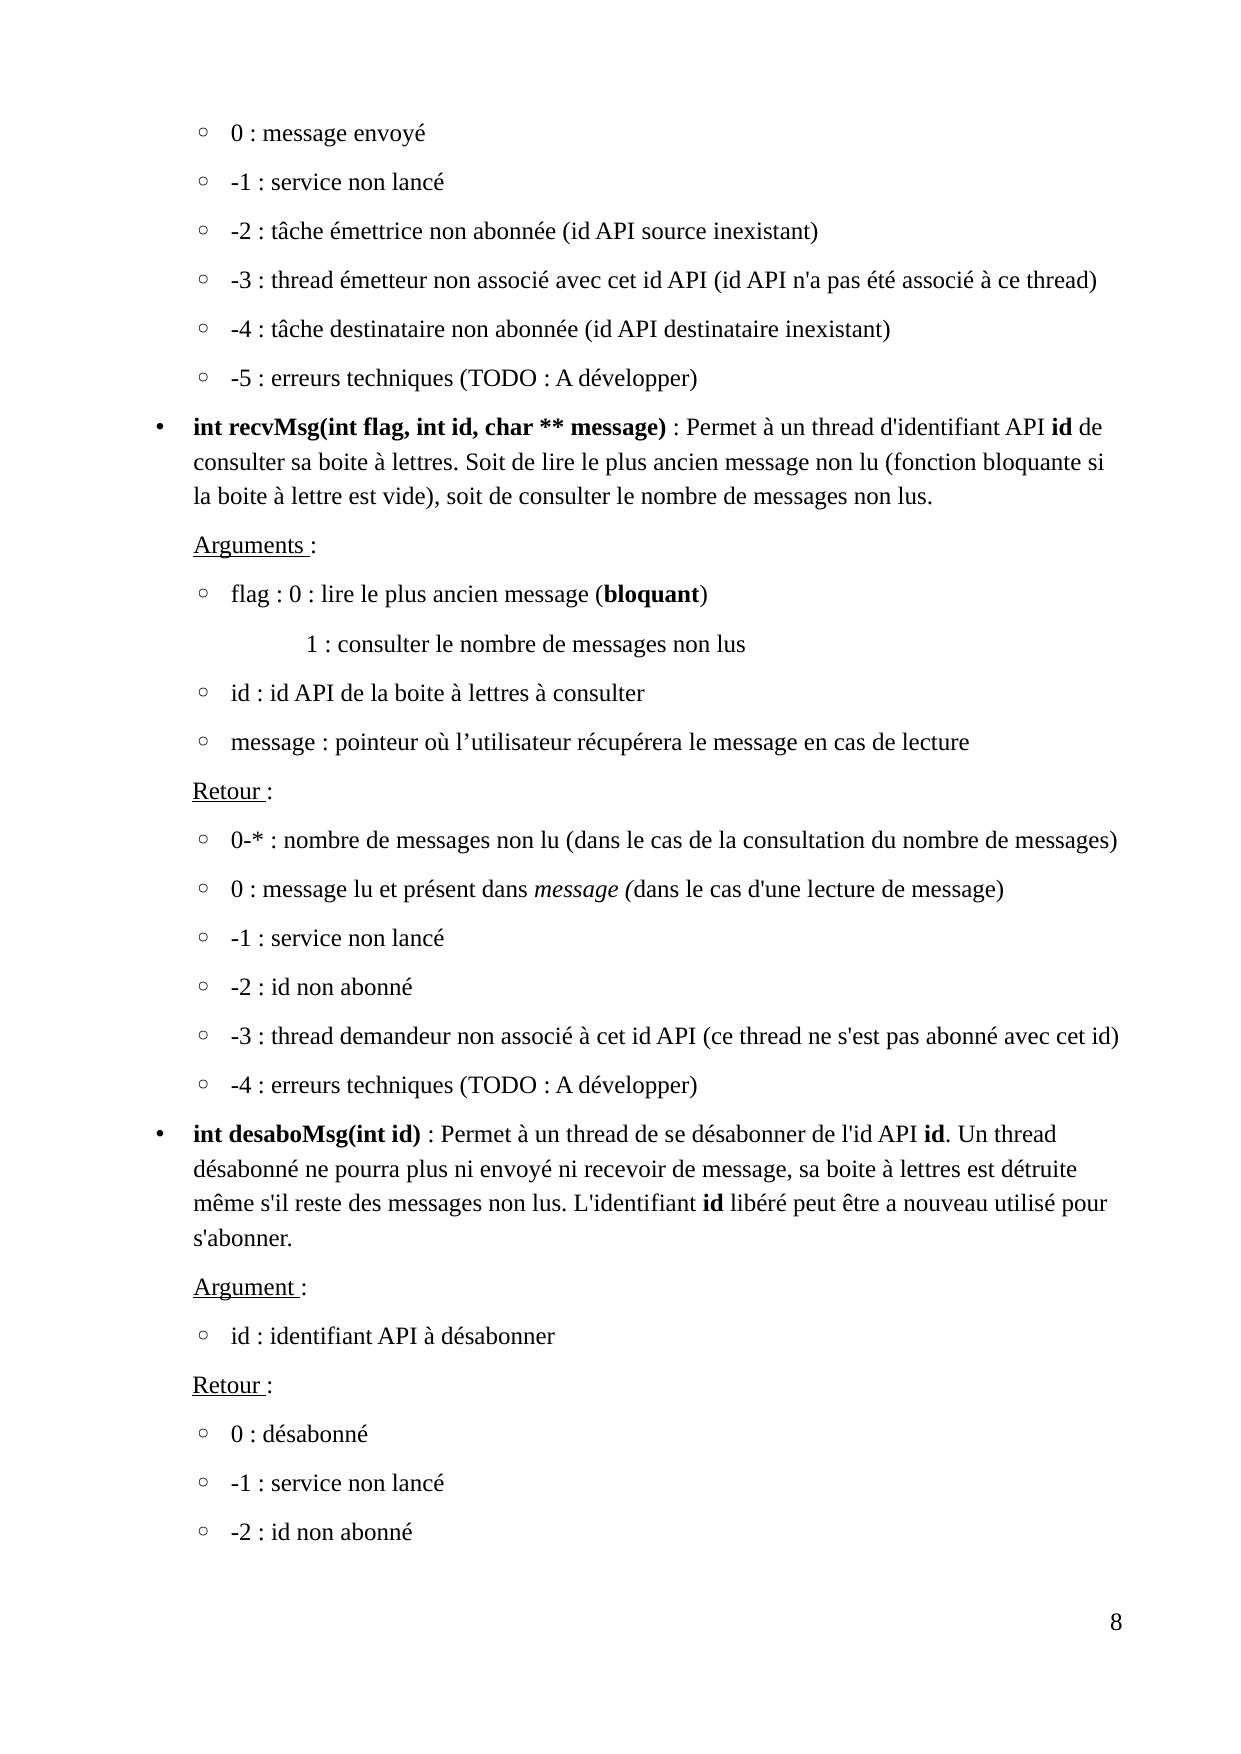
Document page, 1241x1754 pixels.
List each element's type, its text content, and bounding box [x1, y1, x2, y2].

list int recvMsg(int flag, int id, char ** message) : Permet à un thread d'identifiant API id de consulter sa boite à lettres. Soit de lire le plus ancien message non lu (fonction bloquante si la boite à lettre est vide), soit de consulter le nombre de messages non lus. [156, 412, 1122, 510]
list -4 : erreurs techniques (TODO : A développer) [193, 1070, 1122, 1099]
list 0 : désabonné [193, 1419, 1122, 1448]
list -2 : id non abonné [193, 1517, 1122, 1546]
list id : identifiant API à désabonner [193, 1321, 1122, 1349]
list 0 : message lu et présent dans message (dans le cas d'une lecture de message) [193, 874, 1122, 903]
list Arguments : [156, 531, 1122, 559]
list flag : 0 : lire le plus ancien message (bloquant) [193, 579, 1122, 608]
list -3 : thread demandeur non associé à cet id API (ce thread ne s'est pas abonné avec cet id) [193, 1021, 1122, 1050]
list 0-* : nombre de messages non lu (dans le cas de la consultation du nombre de messages) [193, 825, 1122, 854]
list Argument : [156, 1272, 1122, 1301]
list id : id API de la boite à lettres à consulter [193, 678, 1122, 706]
list 0 : message envoyé [193, 118, 1122, 147]
text Retour : [118, 1370, 1122, 1399]
list -5 : erreurs techniques (TODO : A développer) [193, 363, 1122, 392]
text Retour : [118, 776, 1122, 804]
list 1 : consulter le nombre de messages non lus [268, 629, 1122, 657]
list -2 : id non abonné [193, 972, 1122, 1001]
list -1 : service non lancé [193, 1468, 1122, 1497]
list -1 : service non lancé [193, 167, 1122, 196]
list -4 : tâche destinataire non abonnée (id API destinataire inexistant) [193, 314, 1122, 343]
list -2 : tâche émettrice non abonnée (id API source inexistant) [193, 216, 1122, 245]
list int desaboMsg(int id) : Permet à un thread de se désabonner de l'id API id. Un thread désabonné ne pourra plus ni envoyé ni recevoir de message, sa boite à lettres est détruite même s'il reste des messages non lus. L'identifiant id libéré peut être a nouveau utilisé pour s'abonner. [156, 1119, 1122, 1251]
list -1 : service non lancé [193, 923, 1122, 952]
list -3 : thread émetteur non associé avec cet id API (id API n'a pas été associé à ce thread) [193, 265, 1122, 294]
list message : pointeur où l’utilisateur récupérera le message en cas de lecture [193, 727, 1122, 756]
